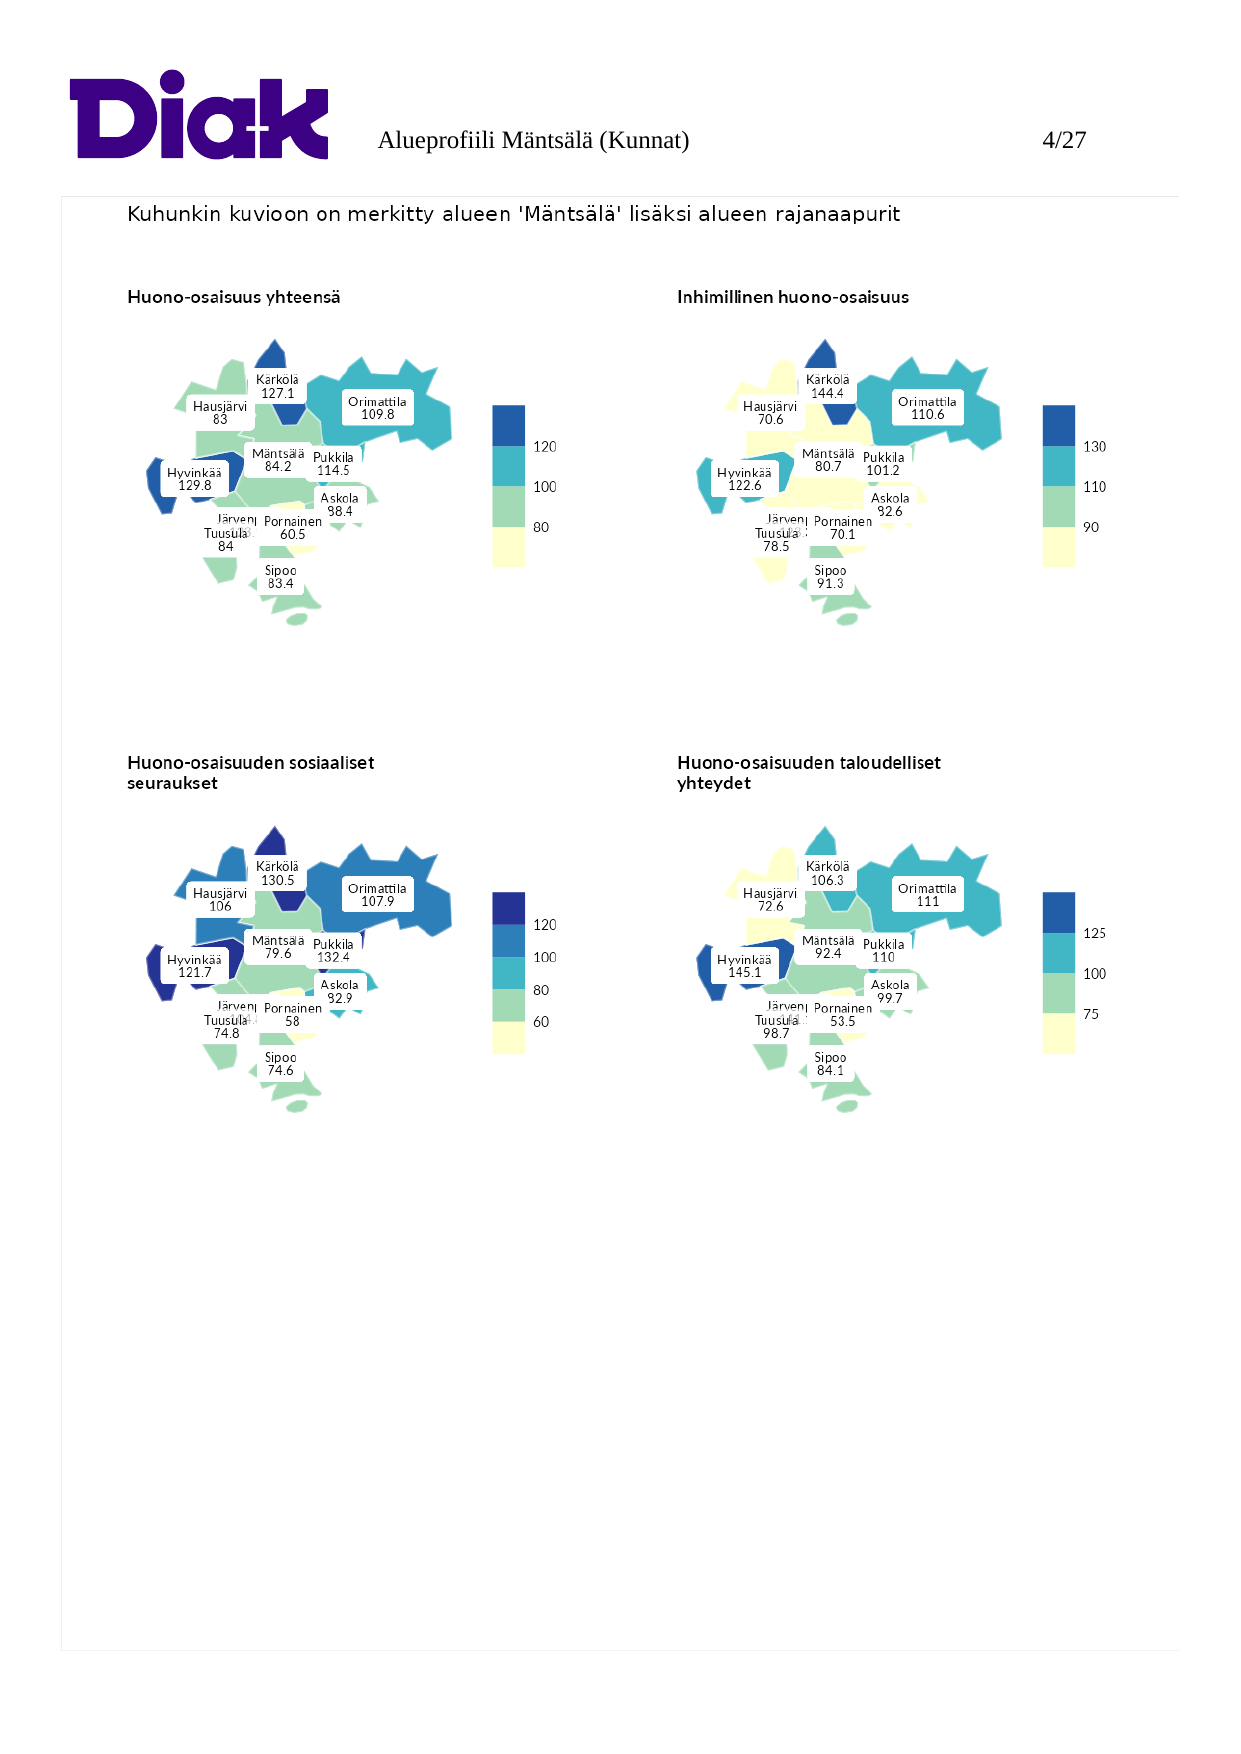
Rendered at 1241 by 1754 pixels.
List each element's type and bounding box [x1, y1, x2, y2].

picture [61, 196, 1179, 1651]
